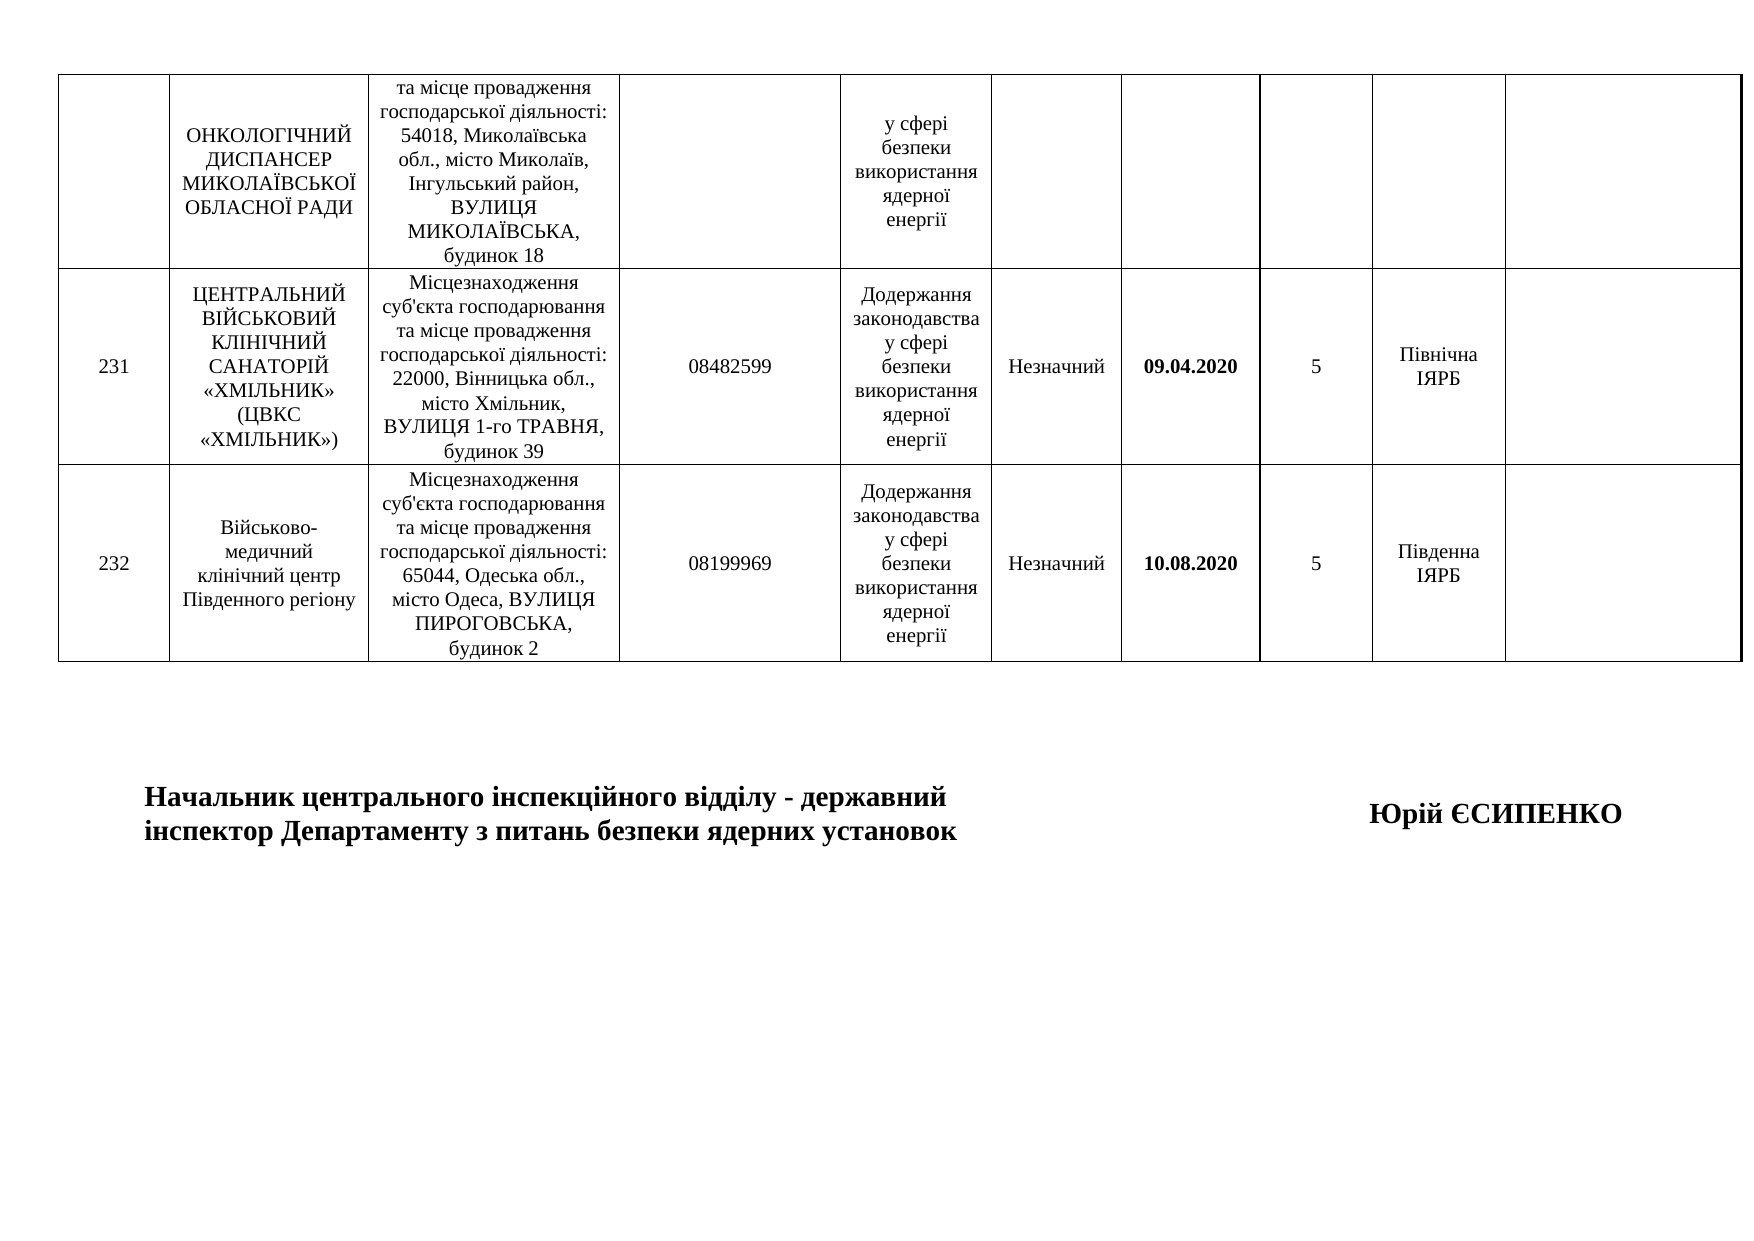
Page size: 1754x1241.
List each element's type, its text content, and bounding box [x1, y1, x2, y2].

table_cell 08482599 [620, 269, 840, 464]
table_cell 5 [1261, 269, 1372, 464]
table_header Начальник центрального інспекційного відділу - державний інспектор Департаменту з питань безпеки ядерних установок [133, 755, 1006, 871]
table_cell 09.04.2020 [1122, 269, 1259, 464]
table_cell Місцезнаходження суб'єкта господарювання та місце провадження господарської діяльності: 22000, Вінницька обл., місто Хмільник, ВУЛИЦЯ 1-го ТРАВНЯ, будинок 39 [369, 269, 619, 464]
table_cell ЦЕНТРАЛЬНИЙ ВІЙСЬКОВИЙ КЛІНІЧНИЙ САНАТОРІЙ «ХМІЛЬНИК» (ЦВКС «ХМІЛЬНИК») [170, 269, 368, 464]
table_cell [1122, 75, 1259, 267]
table_cell Південна ІЯРБ [1373, 465, 1505, 661]
table_cell Військово-медичний клінічний центр Південного регіону [170, 465, 368, 661]
table_cell 10.08.2020 [1122, 465, 1259, 661]
table_cell 08199969 [620, 465, 840, 661]
table_cell [1506, 75, 1740, 267]
table_header [1006, 755, 1122, 871]
table_cell 232 [59, 465, 169, 661]
table_cell Додержання законодавства у сфері безпеки використання ядерної енергії [841, 269, 991, 464]
table_cell Незначний [992, 269, 1121, 464]
table_cell у сфері безпеки використання ядерної енергії [841, 75, 991, 267]
table_cell 5 [1261, 465, 1372, 661]
table_cell Незначний [992, 465, 1121, 661]
table_header [1167, 755, 1196, 871]
table_cell [992, 75, 1121, 267]
table_header Юрій ЄСИПЕНКО [1255, 755, 1736, 871]
table_header [1196, 755, 1255, 871]
table_cell [1506, 269, 1740, 464]
table_cell Місцезнаходження суб'єкта господарювання та місце провадження господарської діяльності: 65044, Одеська обл., місто Одеса, ВУЛИЦЯ ПИРОГОВСЬКА, будинок 2 [369, 465, 619, 661]
table_cell Додержання законодавства у сфері безпеки використання ядерної енергії [841, 465, 991, 661]
table_cell ОНКОЛОГІЧНИЙ ДИСПАНСЕР МИКОЛАЇВСЬКОЇ ОБЛАСНОЇ РАДИ [170, 75, 368, 267]
table_cell 231 [59, 269, 169, 464]
table_cell [1373, 75, 1505, 267]
table_cell Північна ІЯРБ [1373, 269, 1505, 464]
table_cell [59, 75, 169, 267]
table_cell [1506, 465, 1740, 661]
table_cell та місце провадження господарської діяльності: 54018, Миколаївська обл., місто Миколаїв, Інгульський район, ВУЛИЦЯ МИКОЛАЇВСЬКА, будинок 18 [369, 75, 619, 267]
table_header [1122, 755, 1167, 871]
table_cell [620, 75, 840, 267]
table_cell [1261, 75, 1372, 267]
